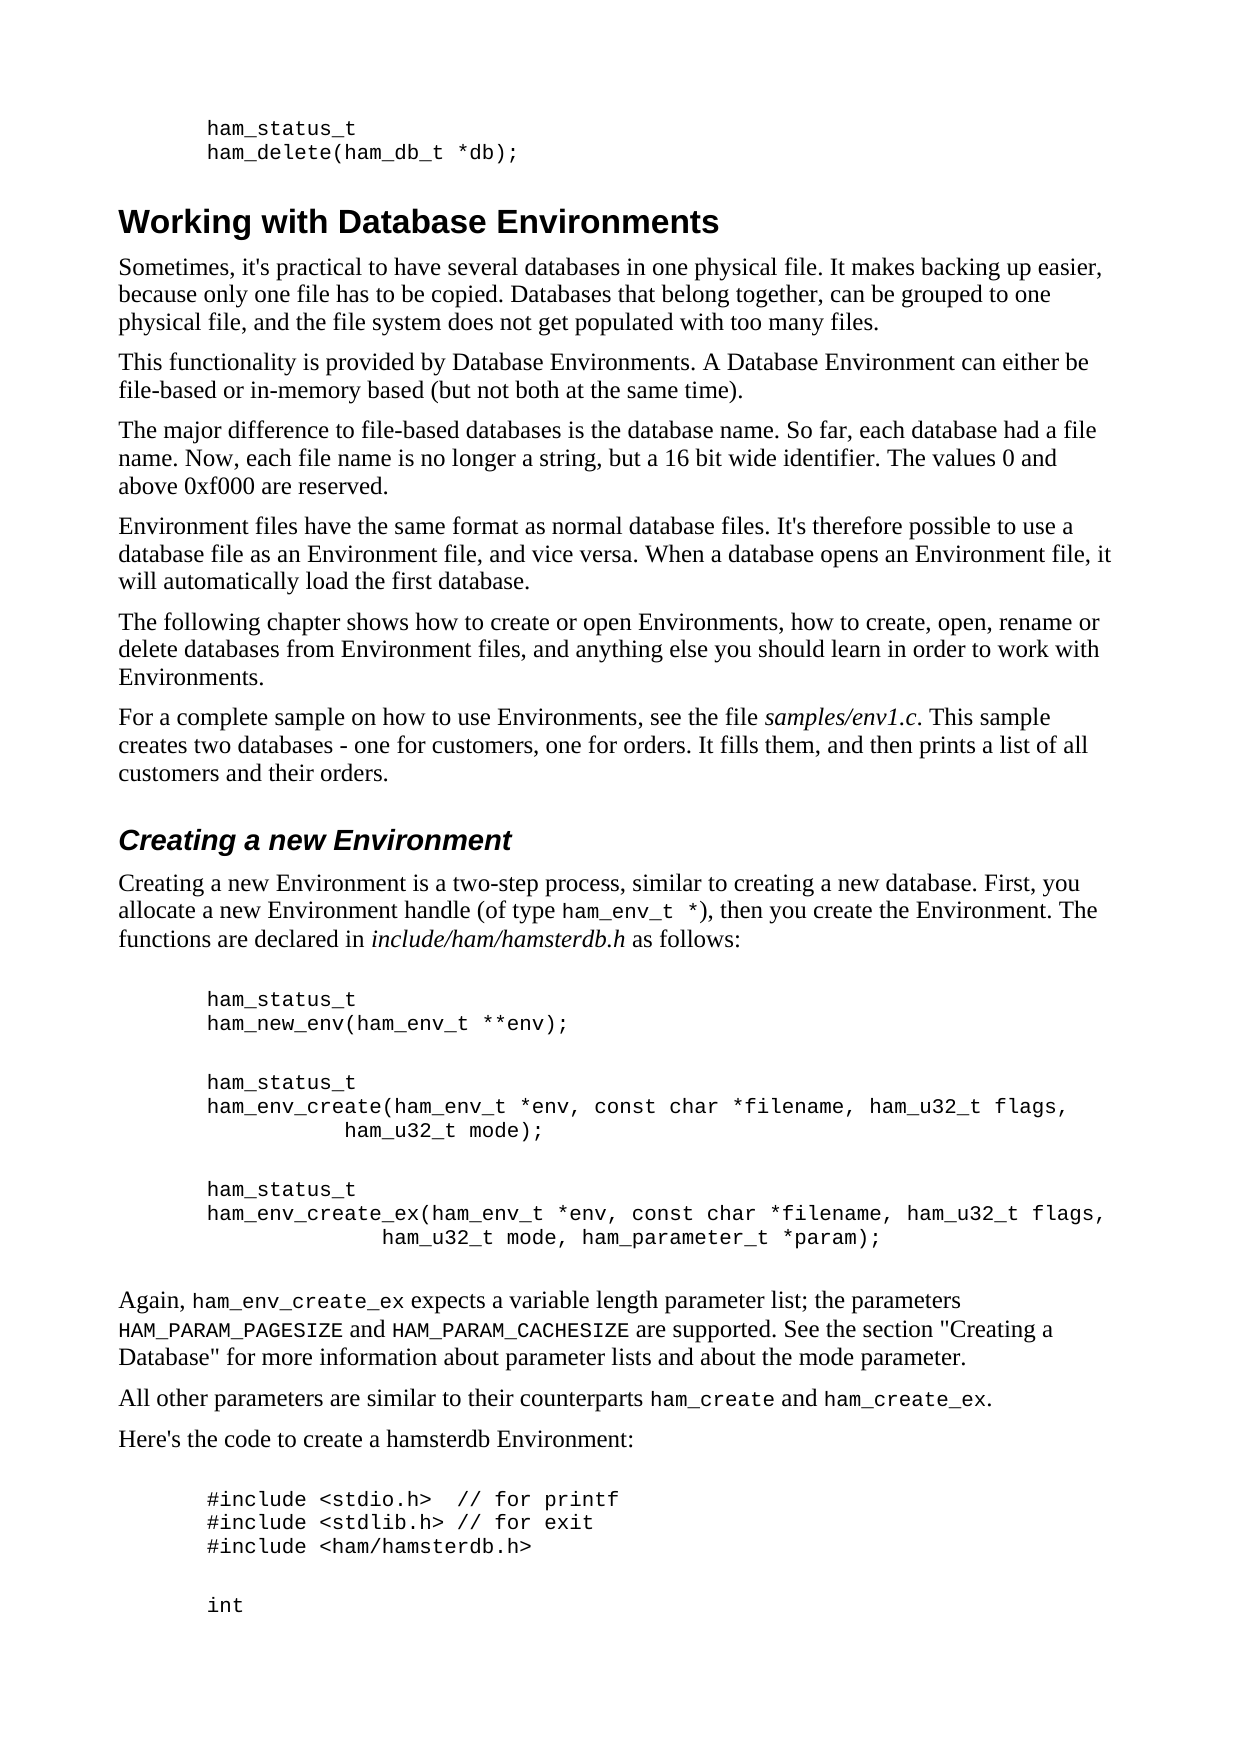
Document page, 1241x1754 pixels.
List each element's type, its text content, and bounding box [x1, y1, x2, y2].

text ham_status_t ham_env_create_ex(ham_env_t *env, const char *filename, ham_u32_t flags, ham_u32_t mode, ham_parameter_t *param); [207, 1179, 1122, 1274]
text ham_status_t ham_delete(ham_db_t *db); [207, 118, 1122, 165]
text ham_status_t ham_new_env(ham_env_t **env); [207, 989, 1122, 1036]
text int [207, 1596, 1122, 1619]
subtitle Working with Database Environments [118, 203, 1122, 240]
text The major difference to file-based databases is the database name. So far, each database had a file name. Now, each file name is no longer a string, but a 16 bit wide identifier. The values 0 and above 0xf000 are reserved. [118, 416, 1122, 499]
subtitle Creating a new Environment [118, 824, 1122, 856]
text ham_status_t ham_env_create(ham_env_t *env, const char *filename, ham_u32_t flags, ham_u32_t mode); [207, 1072, 1122, 1143]
text Again, ham_env_create_ex expects a variable length parameter list; the parameters HAM_PARAM_PAGESIZE and HAM_PARAM_CACHESIZE are supported. See the section "Creating a Database" for more information about parameter lists and about the mode parameter. [118, 1286, 1122, 1371]
text The following chapter shows how to create or open Environments, how to create, open, rename or delete databases from Environment files, and anything else you should learn in order to work with Environments. [118, 608, 1122, 691]
text For a complete sample on how to use Environments, see the file samples/env1.c. This sample creates two databases - one for customers, one for orders. It fills them, and then prints a list of all customers and their orders. [118, 703, 1122, 786]
text #include <stdio.h> // for printf #include <stdlib.h> // for exit #include <ham/hamsterdb.h> [207, 1488, 1122, 1559]
text All other parameters are similar to their counterparts ham_create and ham_create_ex. [118, 1384, 1122, 1412]
text Environment files have the same format as normal database files. It's therefore possible to use a database file as an Environment file, and vice versa. When a database opens an Environment file, it will automatically load the first database. [118, 512, 1122, 595]
text This functionality is provided by Database Environments. A Database Environment can either be file-based or in-memory based (but not both at the same time). [118, 348, 1122, 404]
text Here's the code to create a hamsterdb Environment: [118, 1425, 1122, 1452]
text Sometimes, it's practical to have several databases in one physical file. It makes backing up easier, because only one file has to be copied. Databases that belong together, can be grouped to one physical file, and the file system does not get populated with too many files. [118, 253, 1122, 336]
text Creating a new Environment is a two-step process, similar to creating a new database. First, you allocate a new Environment handle (of type ham_env_t *), then you create the Environment. The functions are declared in include/ham/hamsterdb.h as follows: [118, 869, 1122, 953]
